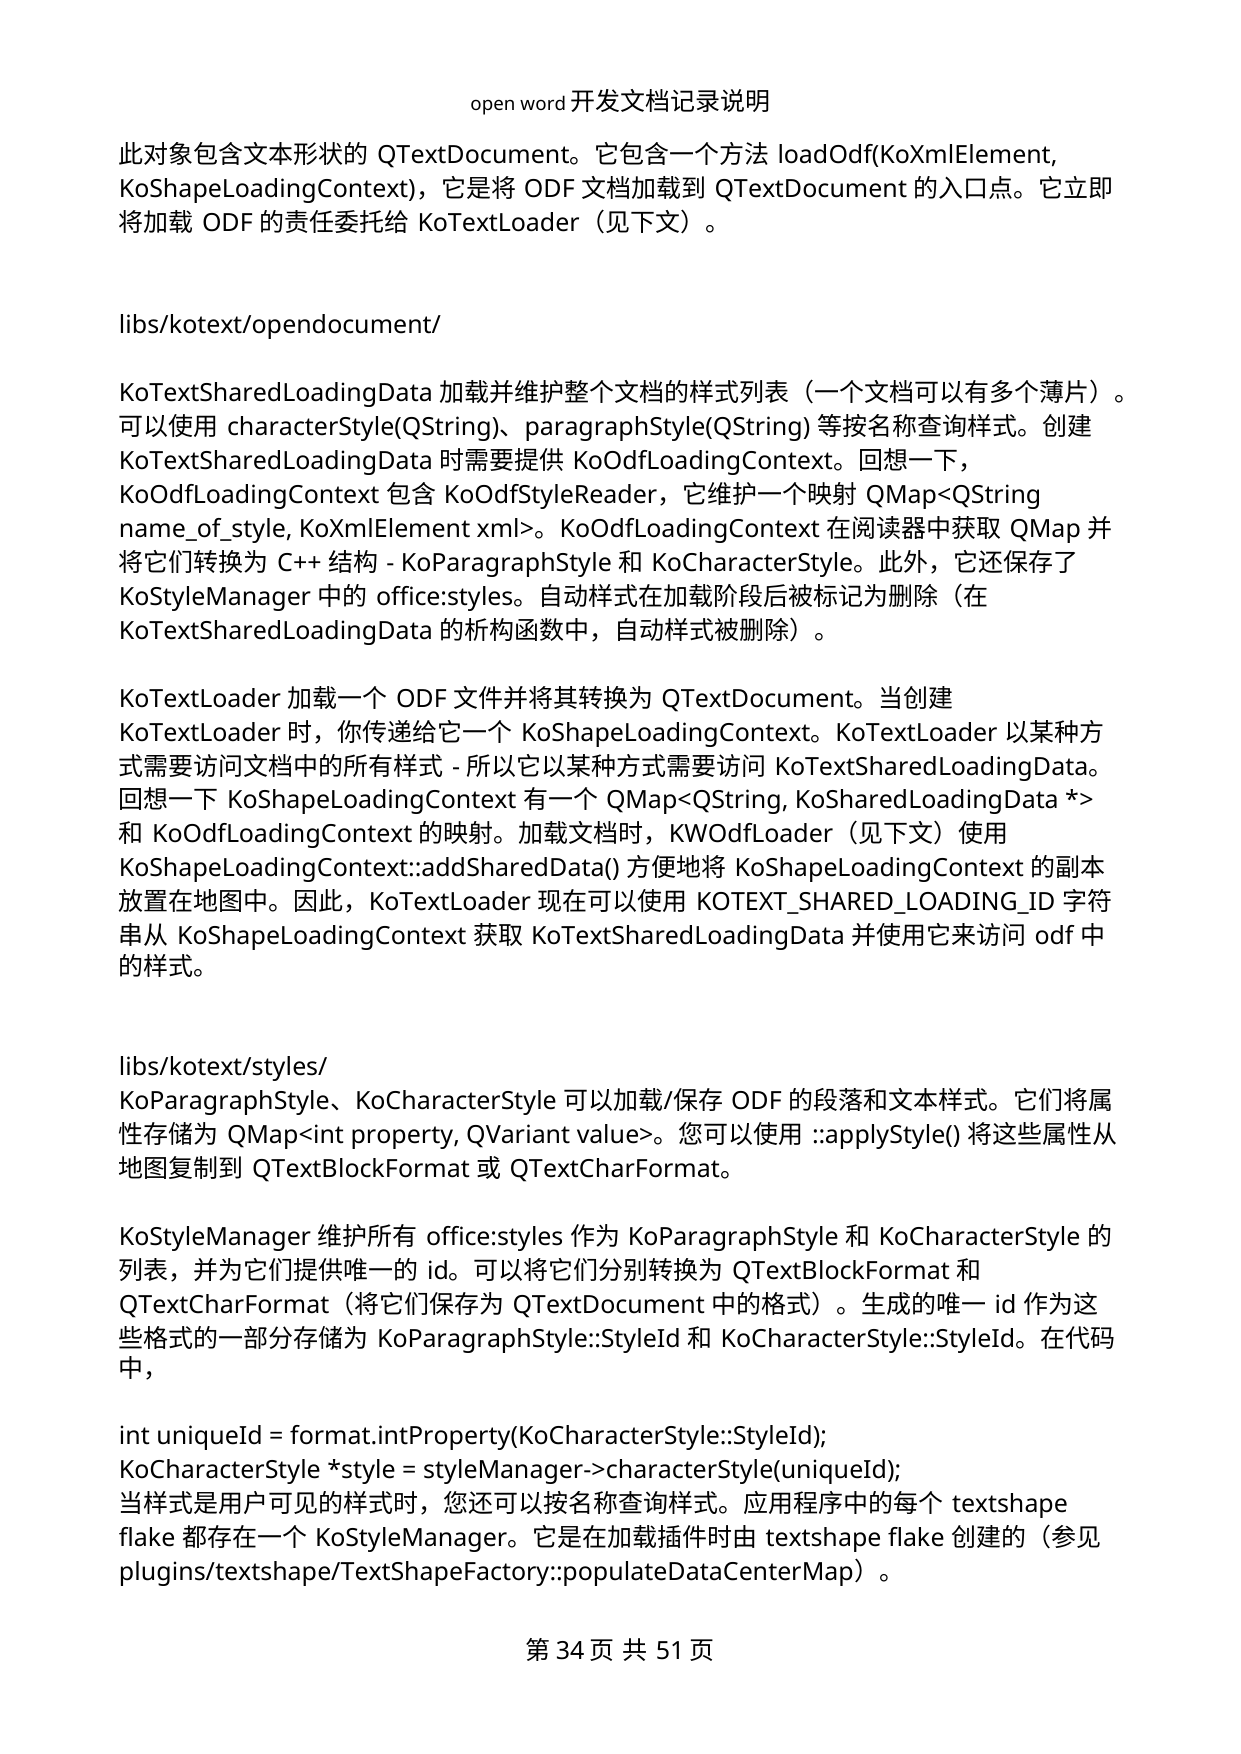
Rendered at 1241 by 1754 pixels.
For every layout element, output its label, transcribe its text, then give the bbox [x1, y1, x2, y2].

text KoCharacterStyle *style = styleManager->characterStyle(uniqueId); [119, 1452, 1121, 1486]
text 当样式是用户可见的样式时，您还可以按名称查询样式。应用程序中的每个 textshape flake 都存在一个 KoStyleManager。它是在加载插件时由 textshape flake 创建的（参见 plugins/textshape/TextShapeFactory::populateDataCenterMap）。 [119, 1486, 1121, 1587]
text KoTextSharedLoadingData 加载并维护整个文档的样式列表（一个文档可以有多个薄片）。可以使用 characterStyle(QString)、paragraphStyle(QString) 等按名称查询样式。创建 KoTextSharedLoadingData 时需要提供 KoOdfLoadingContext。回想一下，KoOdfLoadingContext 包含 KoOdfStyleReader，它维护一个映射 QMap<QString name_of_style, KoXmlElement xml>。KoOdfLoadingContext 在阅读器中获取 QMap 并将它们转换为 C++ 结构 - KoParagraphStyle 和 KoCharacterStyle。此外，它还保存了 KoStyleManager 中的 office:styles。自动样式在加载阶段后被标记为删除（在 KoTextSharedLoadingData 的析构函数中，自动样式被删除）。 [119, 375, 1121, 647]
text libs/kotext/styles/ [119, 1049, 1121, 1083]
text 此对象包含文本形状的 QTextDocument。它包含一个方法 loadOdf(KoXmlElement, KoShapeLoadingContext)，它是将 ODF 文档加载到 QTextDocument 的入口点。它立即将加载 ODF 的责任委托给 KoTextLoader（见下文）。 [119, 137, 1121, 239]
text int uniqueId = format.intProperty(KoCharacterStyle::StyleId); [119, 1418, 1121, 1452]
text KoStyleManager 维护所有 office:styles 作为 KoParagraphStyle 和 KoCharacterStyle 的列表，并为它们提供唯一的 id。可以将它们分别转换为 QTextBlockFormat 和 QTextCharFormat（将它们保存为 QTextDocument 中的格式）。生成的唯一 id 作为这些格式的一部分存储为 KoParagraphStyle::StyleId 和 KoCharacterStyle::StyleId。在代码中， [119, 1219, 1121, 1384]
text libs/kotext/opendocument/ [119, 307, 1121, 341]
text KoParagraphStyle、KoCharacterStyle 可以加载/保存 ODF 的段落和文本样式。它们将属性存储为 QMap<int property, QVariant value>。您可以使用 ::applyStyle() 将这些属性从地图复制到 QTextBlockFormat 或 QTextCharFormat。 [119, 1083, 1121, 1185]
text KoTextLoader 加载一个 ODF 文件并将其转换为 QTextDocument。当创建 KoTextLoader 时，你传递给它一个 KoShapeLoadingContext。KoTextLoader 以某种方式需要访问文档中的所有样式 - 所以它以某种方式需要访问 KoTextSharedLoadingData。回想一下 KoShapeLoadingContext 有一个 QMap<QString, KoSharedLoadingData *> 和 KoOdfLoadingContext 的映射。加载文档时，KWOdfLoader（见下文）使用 KoShapeLoadingContext::addSharedData() 方便地将 KoShapeLoadingContext 的副本放置在地图中。因此，KoTextLoader 现在可以使用 KOTEXT_SHARED_LOADING_ID 字符串从 KoShapeLoadingContext 获取 KoTextSharedLoadingData 并使用它来访问 odf 中的样式。 [119, 681, 1121, 981]
